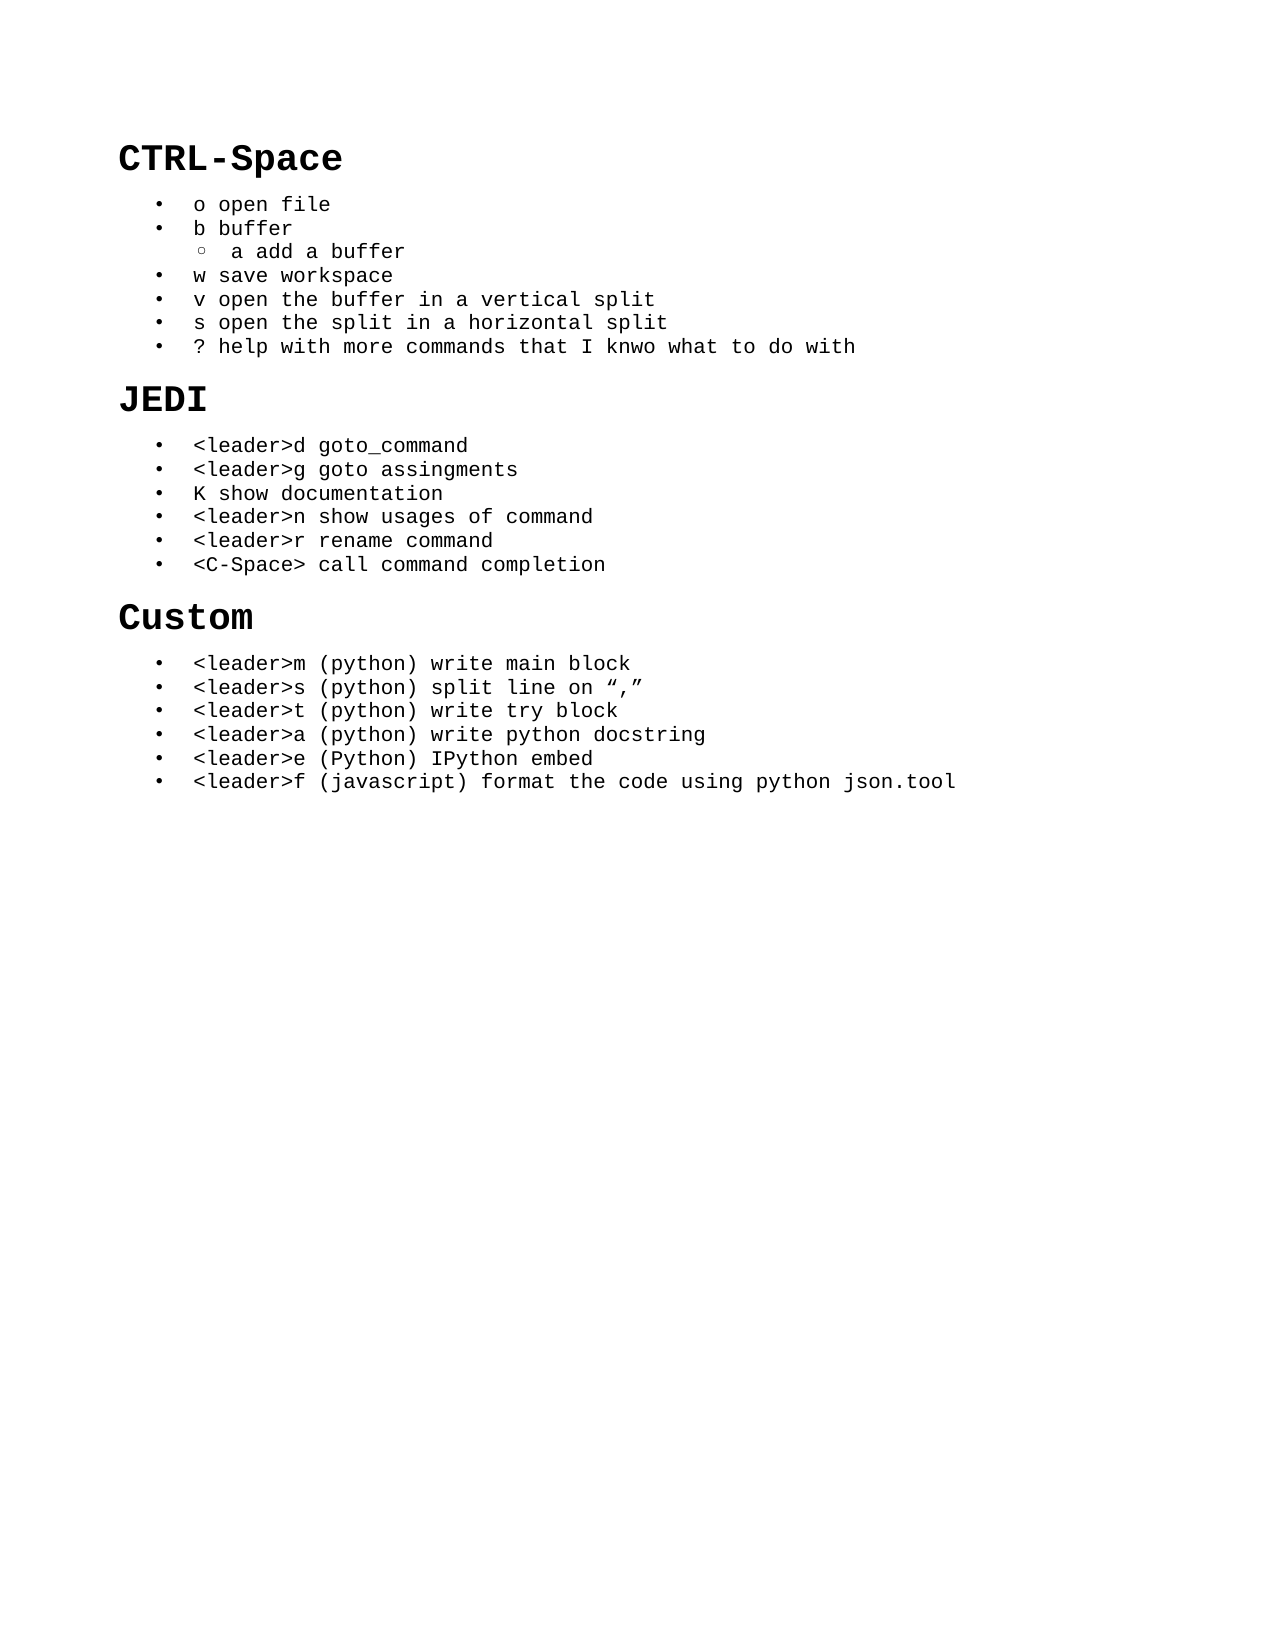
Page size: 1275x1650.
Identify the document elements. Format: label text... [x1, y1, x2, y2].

list o open file [156, 194, 1157, 218]
list <leader>a (python) write python docstring [156, 724, 1157, 748]
list <leader>n show usages of command [156, 506, 1157, 530]
subtitle Custom [118, 598, 1157, 641]
list <leader>r rename command [156, 530, 1157, 553]
list b buffer [156, 218, 1157, 241]
list a add a buffer [193, 241, 1157, 265]
list <leader>g goto assingments [156, 459, 1157, 483]
list v open the buffer in a vertical split [156, 288, 1157, 312]
subtitle CTRL-Space [118, 139, 1157, 181]
list ? help with more commands that I knwo what to do with [156, 336, 1157, 359]
list <leader>m (python) write main block [156, 653, 1157, 677]
list <leader>f (javascript) format the code using python json.tool [156, 771, 1157, 795]
list K show documentation [156, 483, 1157, 506]
list <leader>s (python) split line on “,” [156, 677, 1157, 700]
list <C-Space> call command completion [156, 553, 1157, 577]
list <leader>e (Python) IPython embed [156, 748, 1157, 771]
list <leader>d goto_command [156, 435, 1157, 459]
subtitle JEDI [118, 380, 1157, 423]
list w save workspace [156, 265, 1157, 288]
list <leader>t (python) write try block [156, 700, 1157, 724]
list s open the split in a horizontal split [156, 312, 1157, 336]
